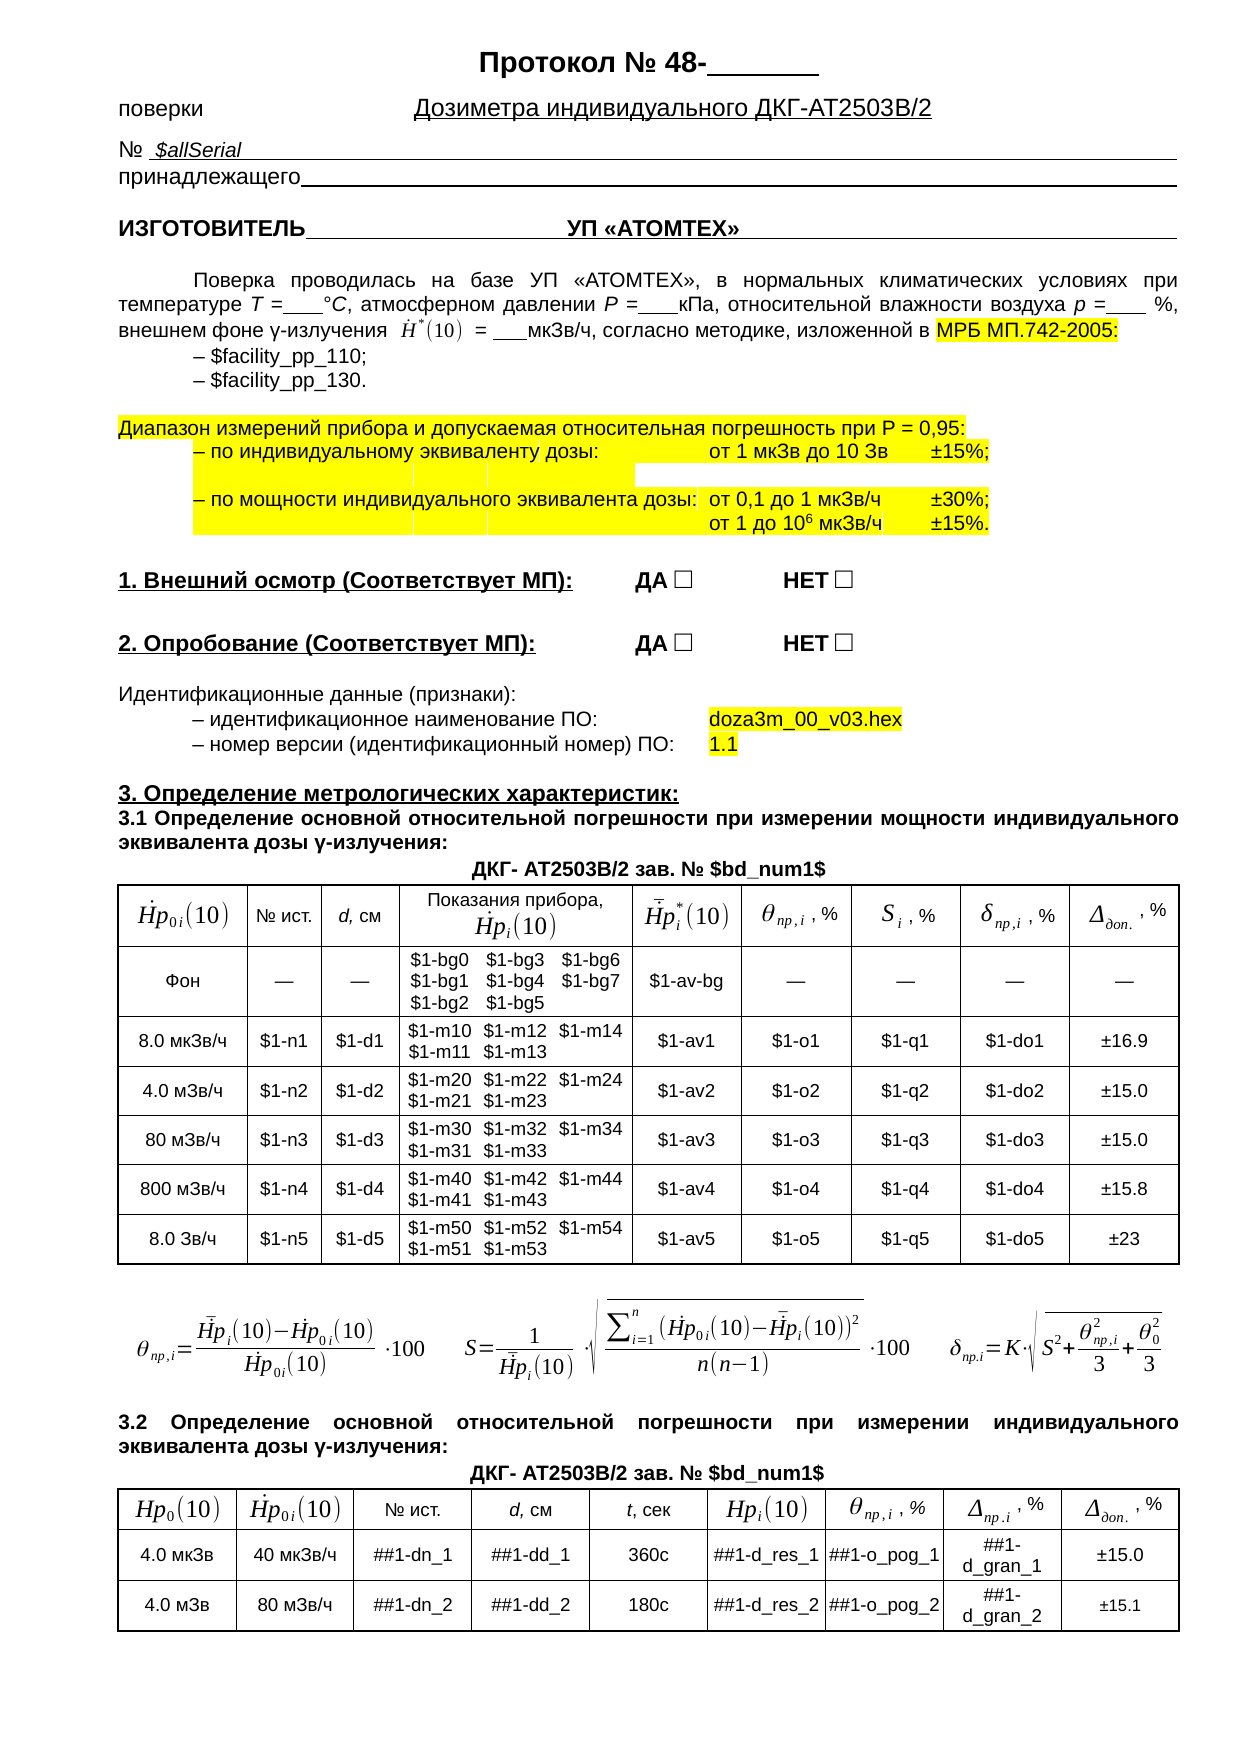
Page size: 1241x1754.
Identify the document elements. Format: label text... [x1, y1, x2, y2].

table_cell [708, 1490, 825, 1529]
table_cell $1-o2 [742, 1067, 851, 1115]
table_cell — [248, 947, 321, 1016]
table_cell 80 мЗв/ч [119, 1116, 247, 1164]
table_cell $1-bg0 $1-bg1 $1-bg2 $1-bg3 $1-bg4 $1-bg5 $1-bg6 $1-bg7 [400, 947, 632, 1016]
text 1. Внешний осмотр (Соответствует МП): ДА □ НЕТ □ [118, 562, 1179, 595]
text – по индивидуальному эквиваленту дозы: от 1 мкЗв до 10 Зв ±15%; [118, 439, 1179, 463]
table_cell 8.0 Зв/ч [119, 1215, 247, 1263]
table_cell ±16.9 [1070, 1017, 1178, 1066]
table_cell 800 мЗв/ч [119, 1165, 247, 1213]
table_cell [119, 886, 247, 946]
text 2. Опробование (Соответствует МП): ДА □ НЕТ □ [118, 624, 1179, 657]
table_cell $1-n2 [248, 1067, 321, 1115]
table_cell 80 мЗв/ч [237, 1581, 353, 1630]
table_cell d, см [322, 886, 399, 946]
table_cell $1-d4 [322, 1165, 399, 1213]
table_cell $1-av2 [633, 1067, 741, 1115]
table_cell Показания прибора, [400, 886, 632, 946]
table_cell , % [852, 886, 960, 946]
table_cell $1-av1 [633, 1017, 741, 1066]
table_cell $1-d1 [322, 1017, 399, 1066]
text Диапазон измерений прибора и допускаемая относительная погрешность при Р = 0,95: [118, 415, 1179, 439]
table_cell ±15.8 [1070, 1165, 1178, 1213]
text Протокол № 48- [88, 45, 1179, 79]
table_header ДКГ- АТ2503B/2 зав. № $bd_num1$ [118, 854, 1179, 884]
table_cell ±15.0 [1062, 1530, 1178, 1579]
table_cell $1-o5 [742, 1215, 851, 1263]
table_cell ##1-o_pog_2 [826, 1581, 943, 1630]
table_cell ±15.1 [1062, 1581, 1178, 1630]
table_cell , % [1062, 1490, 1178, 1529]
table_cell $1-n5 [248, 1215, 321, 1263]
table_cell $1-d5 [322, 1215, 399, 1263]
table_cell $1-m10 $1-m11 $1-m12 $1-m13 $1-m14 [400, 1017, 632, 1066]
table_cell $1-q3 [852, 1116, 960, 1164]
table_cell , % [826, 1490, 943, 1529]
table_cell [633, 886, 741, 946]
table_cell ##1-d_gran_1 [944, 1530, 1061, 1579]
table_cell $1-do1 [961, 1017, 1069, 1066]
table_cell ##1-dn_1 [354, 1530, 471, 1579]
table_cell d, см [472, 1490, 589, 1529]
table_cell ##1-dd_1 [472, 1530, 589, 1579]
table_cell [119, 1490, 236, 1529]
text – $facility_pp_110; [118, 343, 1179, 367]
table_cell — [961, 947, 1069, 1016]
text – $facility_pp_130. [118, 367, 1179, 391]
table_cell ##1-d_gran_2 [944, 1581, 1061, 1630]
table_cell $1-m20 $1-m21 $1-m22 $1-m23 $1-m24 [400, 1067, 632, 1115]
table_cell $1-av4 [633, 1165, 741, 1213]
text – номер версии (идентификационный номер) ПО: 1.1 [118, 732, 1179, 756]
text Идентификационные данные (признаки): [118, 681, 1179, 705]
table_cell 4.0 мкЗв [119, 1530, 236, 1579]
text – по мощности индивидуального эквивалента дозы: от 0,1 до 1 мкЗв/ч ±30%; [118, 487, 1179, 511]
table_cell — [742, 947, 851, 1016]
table_cell $1-n4 [248, 1165, 321, 1213]
table_header ДКГ- АТ2503B/2 зав. № $bd_num1$ [118, 1458, 1179, 1488]
text принадлежащего [118, 163, 1179, 189]
table_cell 8.0 мкЗв/ч [119, 1017, 247, 1066]
text поверки Дозиметра индивидуального ДКГ-АТ2503B/2 [118, 93, 1179, 122]
table_cell — [852, 947, 960, 1016]
table_cell 4.0 мЗв/ч [119, 1067, 247, 1115]
table_cell $1-m40 $1-m41 $1-m42 $1-m43 $1-m44 [400, 1165, 632, 1213]
table_cell $1-do4 [961, 1165, 1069, 1213]
table_cell $1-o3 [742, 1116, 851, 1164]
text Поверка проводилась на базе УП «АТОМТЕХ», в нормальных климатических условиях при температуре Т = °С, атмосферном давлении Р = кПа, относительной влажности воздуха р = %, внешнем фоне γ-излучения = мкЗв/ч, согласно методике, изложенной в МРБ МП.742-2005: [118, 268, 1179, 343]
table_cell $1-d3 [322, 1116, 399, 1164]
table_cell ##1-dn_2 [354, 1581, 471, 1630]
table_cell ##1-dd_2 [472, 1581, 589, 1630]
table_cell ##1-o_pog_1 [826, 1530, 943, 1579]
table_cell Фон [119, 947, 247, 1016]
table_cell $1-q1 [852, 1017, 960, 1066]
table_cell $1-d2 [322, 1067, 399, 1115]
text № $allSerial [118, 136, 1179, 163]
table_cell , % [944, 1490, 1061, 1529]
text ИЗГОТОВИТЕЛЬ УП «АТОМТЕХ» [118, 215, 1179, 242]
table_cell 360c [590, 1530, 707, 1579]
text 3.2 Определение основной относительной погрешности при измерении индивидуального эквивалента дозы γ-излучения: [118, 1410, 1179, 1458]
table_cell $1-do5 [961, 1215, 1069, 1263]
text – идентификационное наименование ПО: doza3m_00_v03.hex [118, 705, 1179, 732]
table_cell $1-q4 [852, 1165, 960, 1213]
table_cell № ист. [354, 1490, 471, 1529]
table_cell $1-n1 [248, 1017, 321, 1066]
table_cell $1-q5 [852, 1215, 960, 1263]
table_cell , % [961, 886, 1069, 946]
table_cell ##1-d_res_2 [708, 1581, 825, 1630]
table_cell $1-av5 [633, 1215, 741, 1263]
table_cell № ист. [248, 886, 321, 946]
table_cell — [1070, 947, 1178, 1016]
table_cell , % [1070, 886, 1178, 946]
table_cell $1-m50 $1-m51 $1-m52 $1-m53 $1-m54 [400, 1215, 632, 1263]
table_cell [237, 1490, 353, 1529]
table_cell $1-n3 [248, 1116, 321, 1164]
table_cell $1-o1 [742, 1017, 851, 1066]
table_cell ##1-d_res_1 [708, 1530, 825, 1579]
table_cell $1-do2 [961, 1067, 1069, 1115]
table_cell $1-q2 [852, 1067, 960, 1115]
table_cell ±15.0 [1070, 1116, 1178, 1164]
table_cell , % [742, 886, 851, 946]
text 3.1 Определение основной относительной погрешности при измерении мощности индивидуального эквивалента дозы γ-излучения: [118, 806, 1179, 854]
table_cell 180c [590, 1581, 707, 1630]
table_cell ±23 [1070, 1215, 1178, 1263]
table_cell $1-o4 [742, 1165, 851, 1213]
table_cell $1-do3 [961, 1116, 1069, 1164]
table_cell — [322, 947, 399, 1016]
text от 1 до 106 мкЗв/ч ±15%. [118, 511, 1179, 535]
table_cell $1-m30 $1-m31 $1-m32 $1-m33 $1-m34 [400, 1116, 632, 1164]
text 3. Определение метрологических характеристик: [118, 779, 1179, 806]
table_cell t, сек [590, 1490, 707, 1529]
table_cell 40 мкЗв/ч [237, 1530, 353, 1579]
table_cell $1-av-bg [633, 947, 741, 1016]
table_cell $1-av3 [633, 1116, 741, 1164]
table_cell ±15.0 [1070, 1067, 1178, 1115]
table_cell 4.0 мЗв [119, 1581, 236, 1630]
